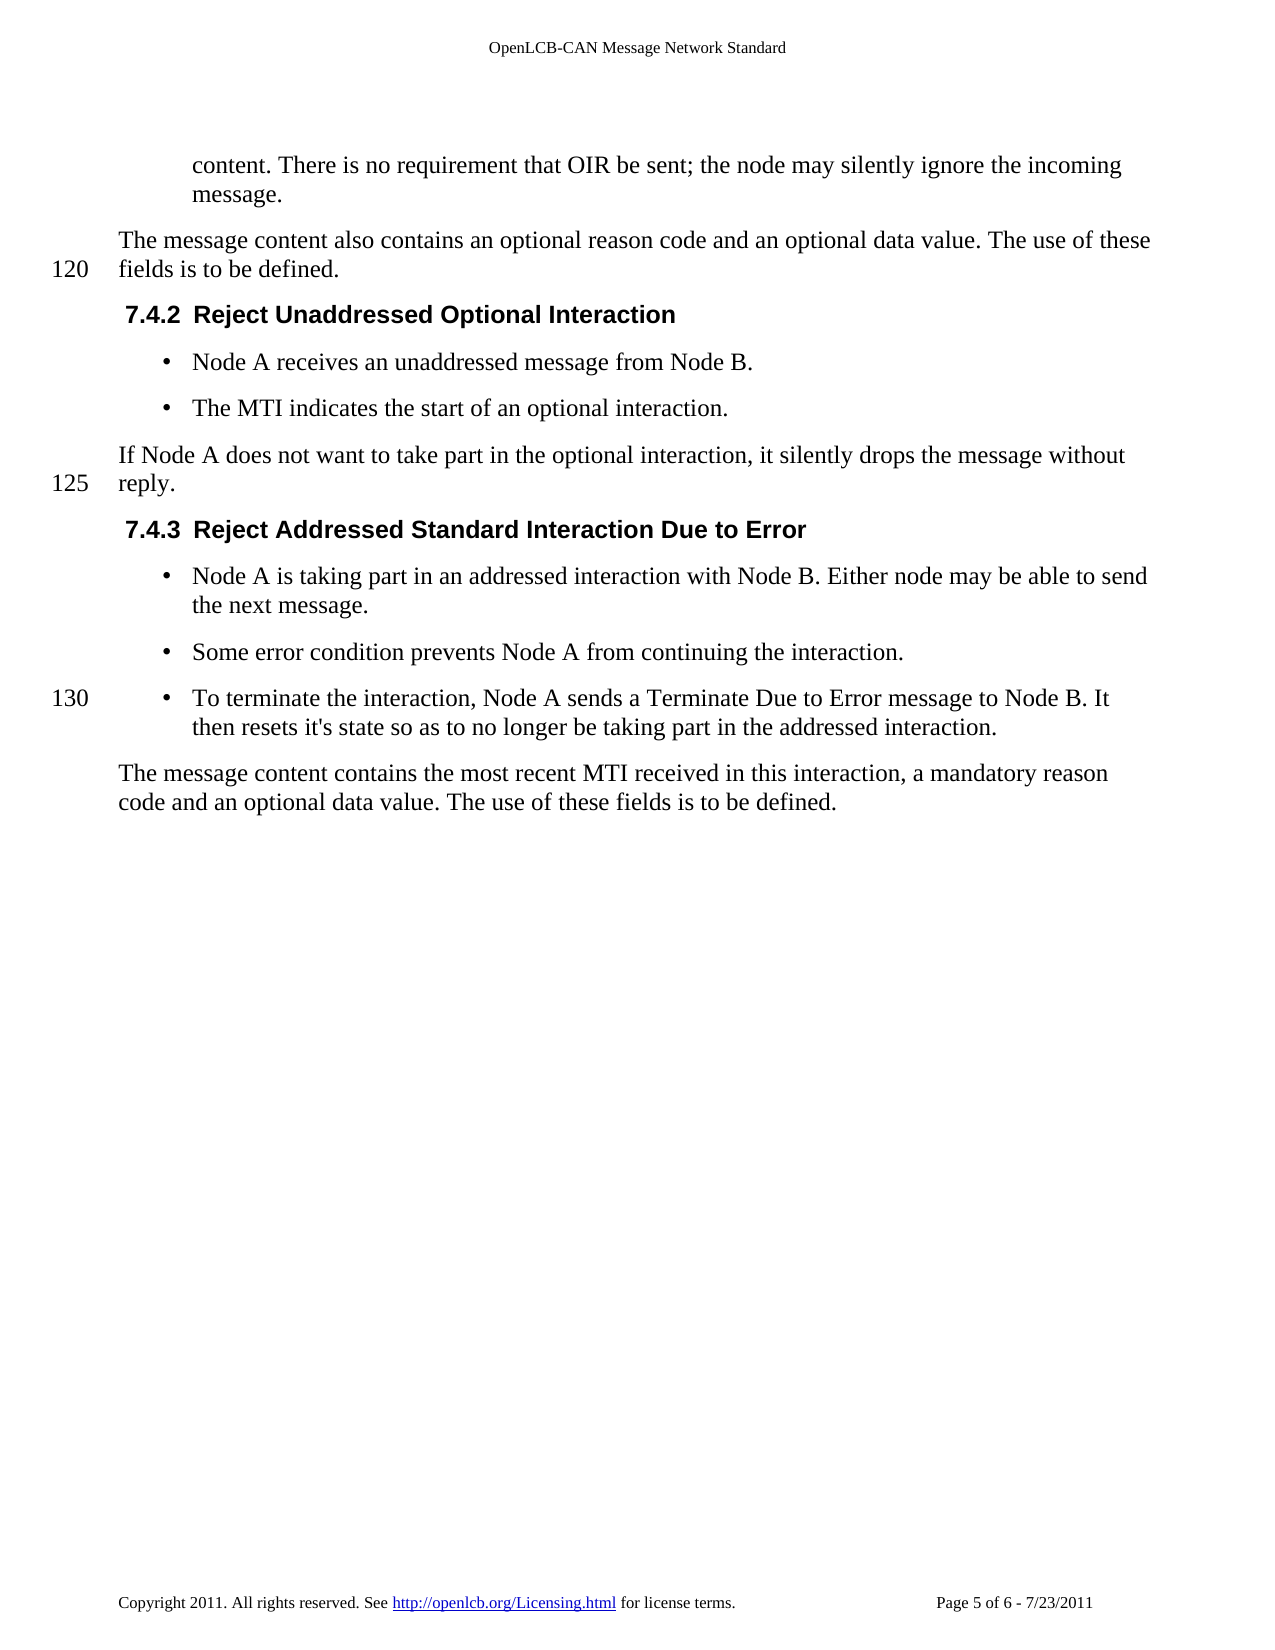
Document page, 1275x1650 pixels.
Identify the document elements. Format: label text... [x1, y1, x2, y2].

list Node A is taking part in an addressed interaction with Node B. Either node may be able to send the next message. [162, 561, 1157, 619]
list To terminate the interaction, Node A sends a Terminate Due to Error message to Node B. It then resets it's state so as to no longer be taking part in the addressed interaction. [162, 683, 1157, 741]
subtitle Reject Unaddressed Optional Interaction [118, 300, 1157, 329]
list The MTI indicates the start of an optional interaction. [162, 393, 1157, 422]
text The message content also contains an optional reason code and an optional data value. The use of these fields is to be defined. [118, 225, 1157, 283]
list Node A receives an unaddressed message from Node B. [162, 347, 1157, 376]
text The message content contains the most recent MTI received in this interaction, a mandatory reason code and an optional data value. The use of these fields is to be defined. [118, 758, 1157, 816]
subtitle Reject Addressed Standard Interaction Due to Error [118, 515, 1157, 544]
list Some error condition prevents Node A from continuing the interaction. [162, 637, 1157, 665]
list content. There is no requirement that OIR be sent; the node may silently ignore the incoming message. [162, 150, 1157, 207]
text If Node A does not want to take part in the optional interaction, it silently drops the message without reply. [118, 440, 1157, 497]
